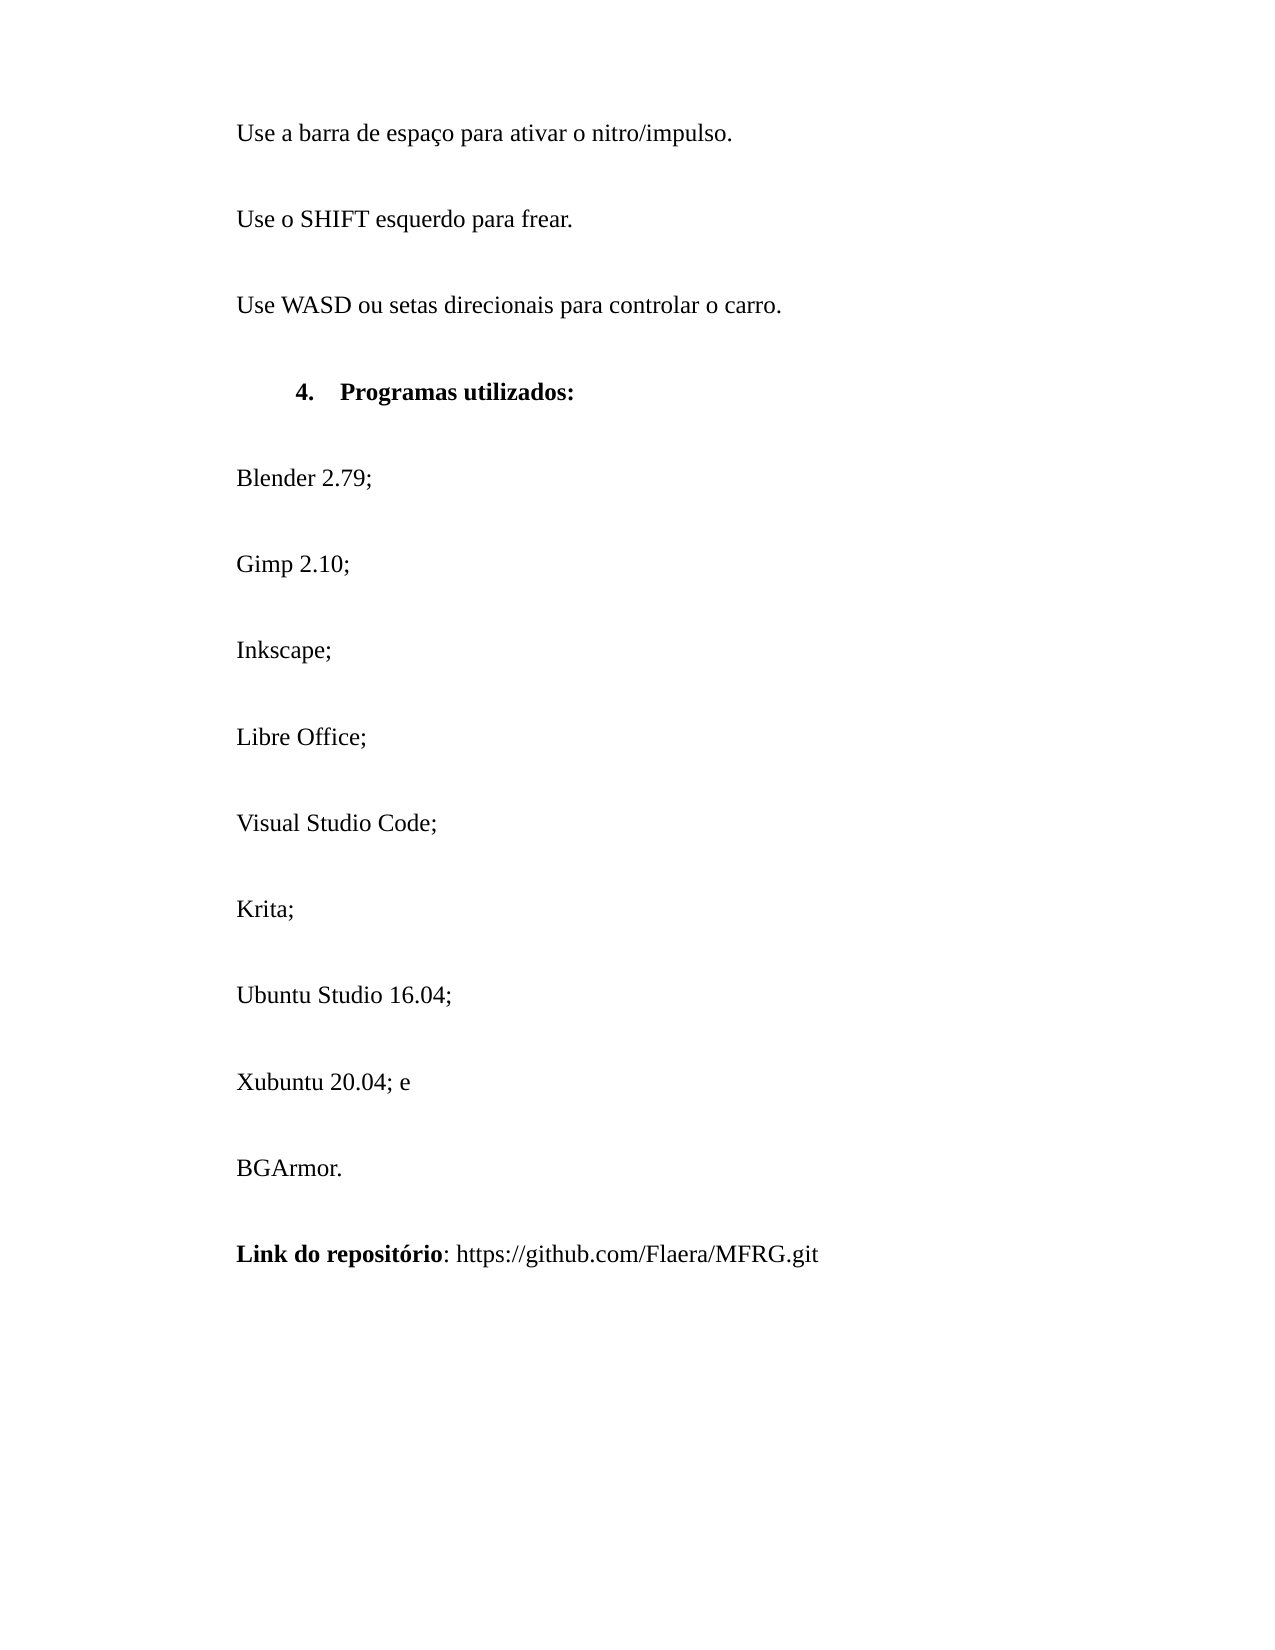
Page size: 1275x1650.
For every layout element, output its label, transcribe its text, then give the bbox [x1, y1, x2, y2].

text BGArmor. [118, 1153, 1157, 1182]
text Visual Studio Code; [118, 808, 1157, 837]
list Programas utilizados: [118, 377, 1157, 406]
text Ubuntu Studio 16.04; [118, 981, 1157, 1009]
text Use a barra de espaço para ativar o nitro/impulso. [118, 118, 1157, 147]
text Use o SHIFT esquerdo para frear. [118, 204, 1157, 233]
text Xubuntu 20.04; e [118, 1067, 1157, 1096]
text Gimp 2.10; [118, 549, 1157, 578]
text Libre Office; [118, 722, 1157, 751]
text Link do repositório: https://github.com/Flaera/MFRG.git [118, 1239, 1157, 1268]
text Inkscape; [118, 636, 1157, 664]
text Krita; [118, 894, 1157, 923]
text Blender 2.79; [118, 463, 1157, 492]
text Use WASD ou setas direcionais para controlar o carro. [118, 291, 1157, 319]
